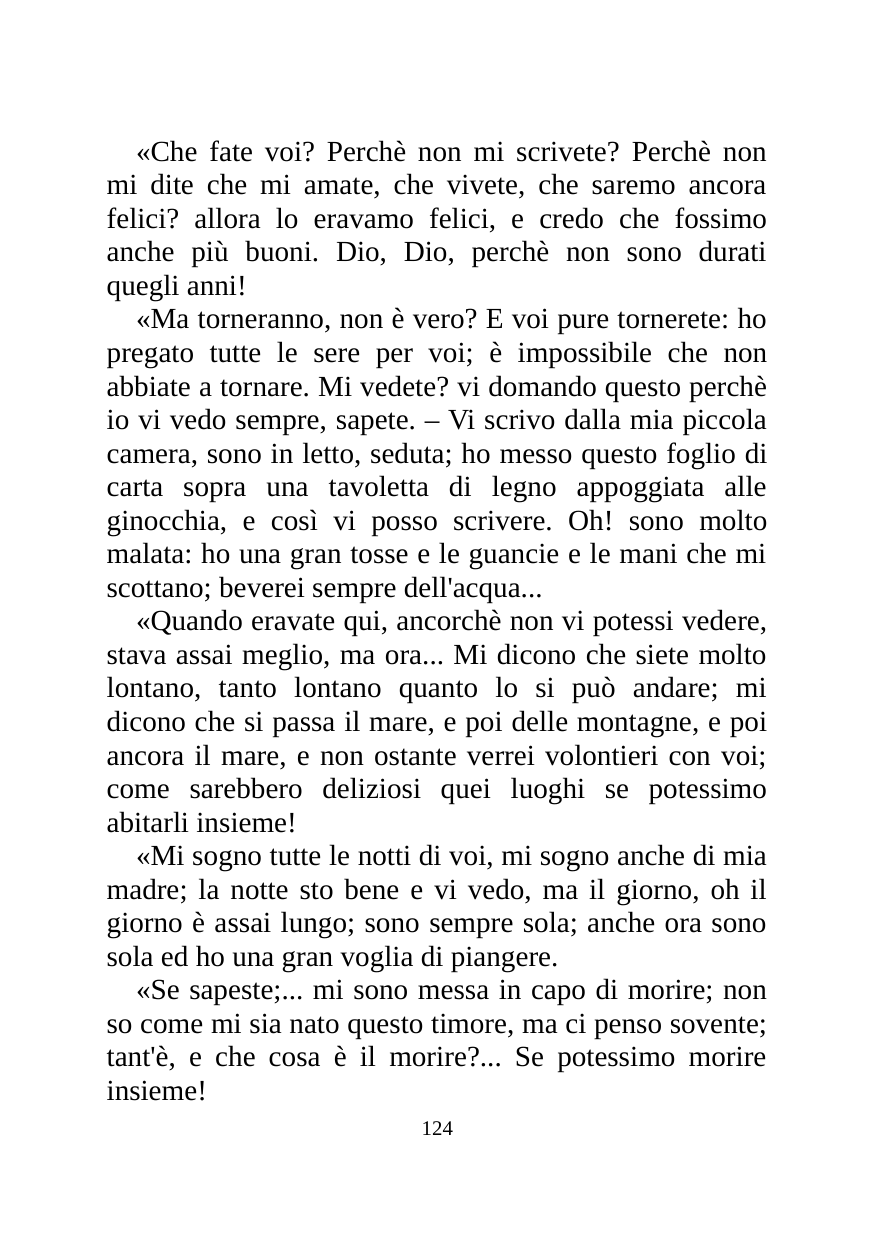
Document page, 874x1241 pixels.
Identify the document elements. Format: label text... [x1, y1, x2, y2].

text «Ma torneranno, non è vero? E voi pure tornerete: ho pregato tutte le sere per voi; è impossibile che non abbiate a tornare. Mi vedete? vi domando questo perchè io vi vedo sempre, sapete. – Vi scrivo dalla mia piccola camera, sono in letto, seduta; ho messo questo foglio di carta sopra una tavoletta di legno appoggiata alle ginocchia, e così vi posso scrivere. Oh! sono molto malata: ho una gran tosse e le guancie e le mani che mi scottano; beverei sempre dell'acqua... [106, 302, 768, 603]
text «Che fate voi? Perchè non mi scrivete? Perchè non mi dite che mi amate, che vivete, che saremo ancora felici? allora lo eravamo felici, e credo che fossimo anche più buoni. Dio, Dio, perchè non sono durati quegli anni! [106, 134, 768, 302]
text «Se sapeste;... mi sono messa in capo di morire; non so come mi sia nato questo timore, ma ci penso sovente; tant'è, e che cosa è il morire?... Se potessimo morire insieme! [106, 972, 768, 1107]
text «Quando eravate qui, ancorchè non vi potessi vedere, stava assai meglio, ma ora... Mi dicono che siete molto lontano, tanto lontano quanto lo si può andare; mi dicono che si passa il mare, e poi delle montagne, e poi ancora il mare, e non ostante verrei volontieri con voi; come sarebbero deliziosi quei luoghi se potessimo abitarli insieme! [106, 603, 768, 838]
text «Mi sogno tutte le notti di voi, mi sogno anche di mia madre; la notte sto bene e vi vedo, ma il giorno, oh il giorno è assai lungo; sono sempre sola; anche ora sono sola ed ho una gran voglia di piangere. [106, 838, 768, 972]
